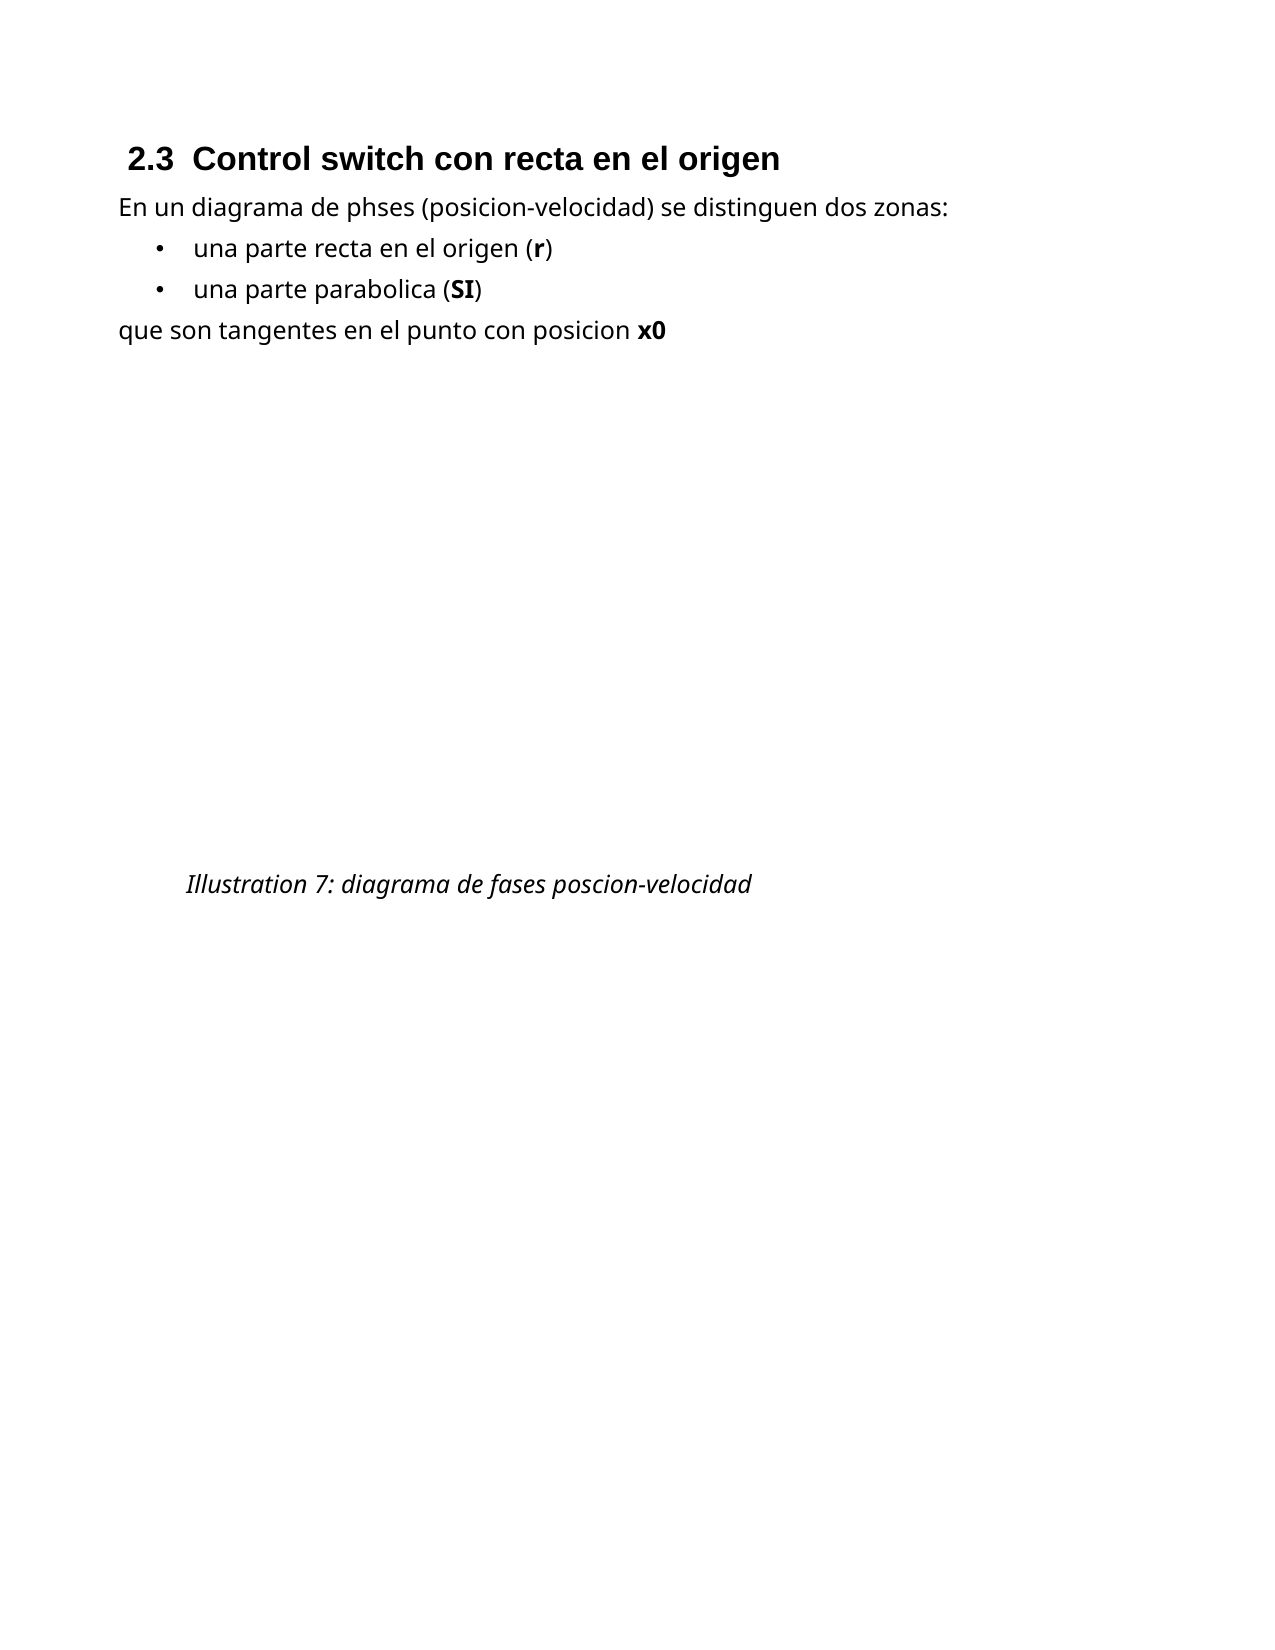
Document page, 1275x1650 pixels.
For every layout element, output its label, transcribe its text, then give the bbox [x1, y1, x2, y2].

list una parte recta en el origen (r) [156, 231, 1157, 265]
text Illustration 7: diagrama de fases poscion-velocidad [186, 407, 1089, 901]
text En un diagrama de phses (posicion-velocidad) se distinguen dos zonas: [118, 190, 1157, 224]
text que son tangentes en el punto con posicion x0 [118, 313, 1157, 347]
list una parte parabolica (SI) [156, 272, 1157, 306]
subtitle Control switch con recta en el origen [118, 139, 1157, 178]
